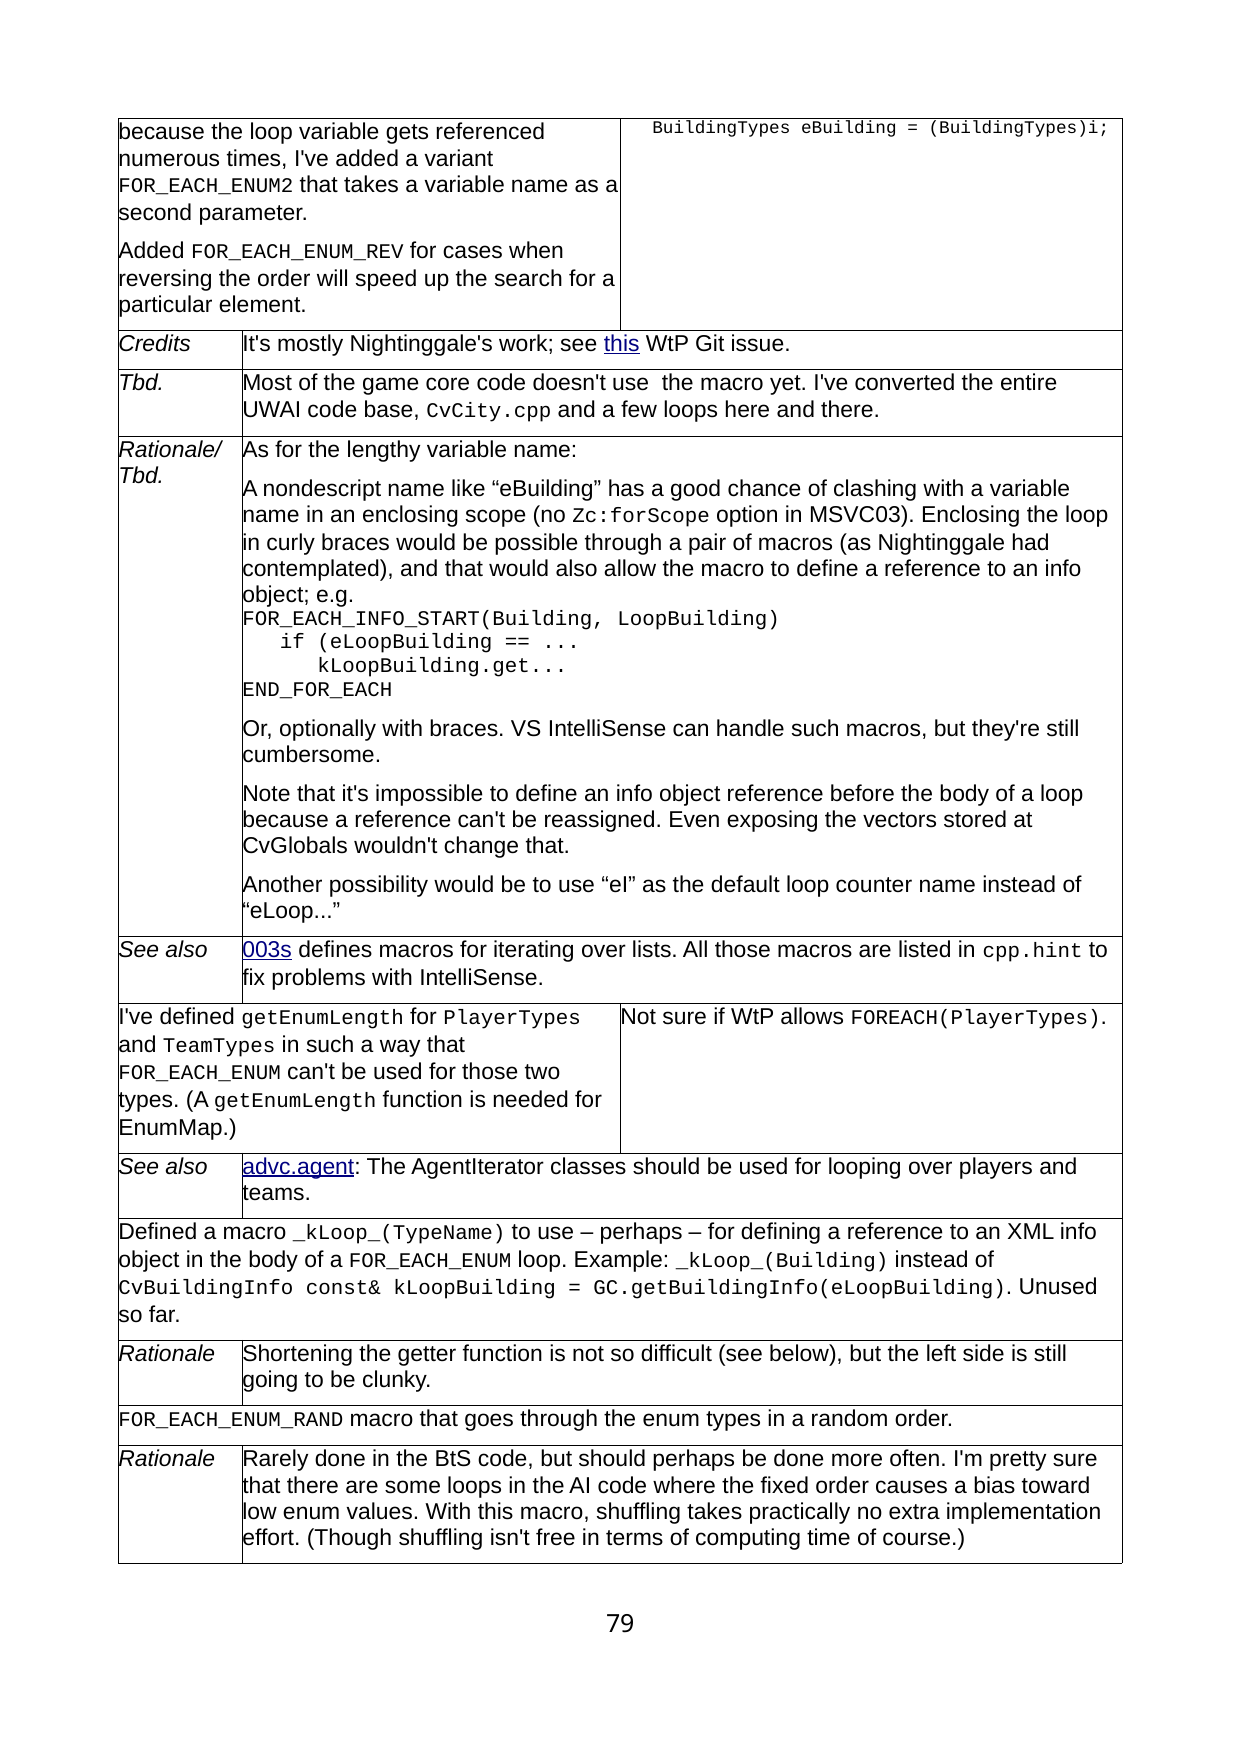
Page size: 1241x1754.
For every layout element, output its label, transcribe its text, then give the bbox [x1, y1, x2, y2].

table_cell Tbd. [119, 370, 242, 436]
table_cell As for the lengthy variable name: A nondescript name like “eBuilding” has a good chance of clashing with a variable name in an enclosing scope (no Zc:forScope option in MSVC03). Enclosing the loop in curly braces would be possible through a pair of macros (as Nightinggale had contemplated), and that would also allow the macro to define a reference to an info object; e.g. FOR_EACH_INFO_START(Building, LoopBuilding) if (eLoopBuilding == ... kLoopBuilding.get... END_FOR_EACH Or, optionally with braces. VS IntelliSense can handle such macros, but they're still cumbersome. Note that it's impossible to define an info object reference before the body of a loop because a reference can't be reassigned. Even exposing the vectors stored at CvGlobals wouldn't change that. Another possibility would be to use “eI” as the default loop counter name instead of “eLoop...” [243, 437, 1122, 936]
table_cell Rationale [119, 1446, 242, 1563]
table_cell FOR_EACH_ENUM_RAND macro that goes through the enum types in a random order. [119, 1406, 1122, 1445]
table_cell Rarely done in the BtS code, but should perhaps be done more often. I'm pretty sure that there are some loops in the AI code where the fixed order causes a bias toward low enum values. With this macro, shuffling takes practically no extra implementation effort. (Though shuffling isn't free in terms of computing time of course.) [243, 1446, 1122, 1563]
table_cell See also [119, 937, 242, 1003]
table_cell Most of the game core code doesn't use the macro yet. I've converted the entire UWAI code base, CvCity.cpp and a few loops here and there. [243, 370, 1122, 436]
table_cell Credits [119, 331, 242, 369]
table_cell It's mostly Nightinggale's work; see this WtP Git issue. [243, 331, 1122, 369]
table_cell Not sure if WtP allows FOREACH(PlayerTypes). [621, 1004, 1122, 1152]
table_cell because the loop variable gets referenced numerous times, I've added a variant FOR_EACH_ENUM2 that takes a variable name as a second parameter. Added FOR_EACH_ENUM_REV for cases when reversing the order will speed up the search for a particular element. [119, 119, 620, 330]
table_cell I've defined getEnumLength for PlayerTypes and TeamTypes in such a way that FOR_EACH_ENUM can't be used for those two types. (A getEnumLength function is needed for EnumMap.) [119, 1004, 620, 1152]
table_cell See also [119, 1154, 242, 1218]
table_cell Rationale [119, 1341, 242, 1405]
table_cell BuildingTypes eBuilding = (BuildingTypes)i; [621, 119, 1122, 330]
table_cell Shortening the getter function is not so difficult (see below), but the left side is still going to be clunky. [243, 1341, 1122, 1405]
table_cell advc.agent: The AgentIterator classes should be used for looping over players and teams. [243, 1154, 1122, 1218]
table_cell Defined a macro _kLoop_(TypeName) to use – perhaps – for defining a reference to an XML info object in the body of a FOR_EACH_ENUM loop. Example: _kLoop_(Building) instead of CvBuildingInfo const& kLoopBuilding = GC.getBuildingInfo(eLoopBuilding). Unused so far. [119, 1219, 1122, 1340]
table_cell 003s defines macros for iterating over lists. All those macros are listed in cpp.hint to fix problems with IntelliSense. [243, 937, 1122, 1003]
table_cell Rationale/ Tbd. [119, 437, 242, 936]
